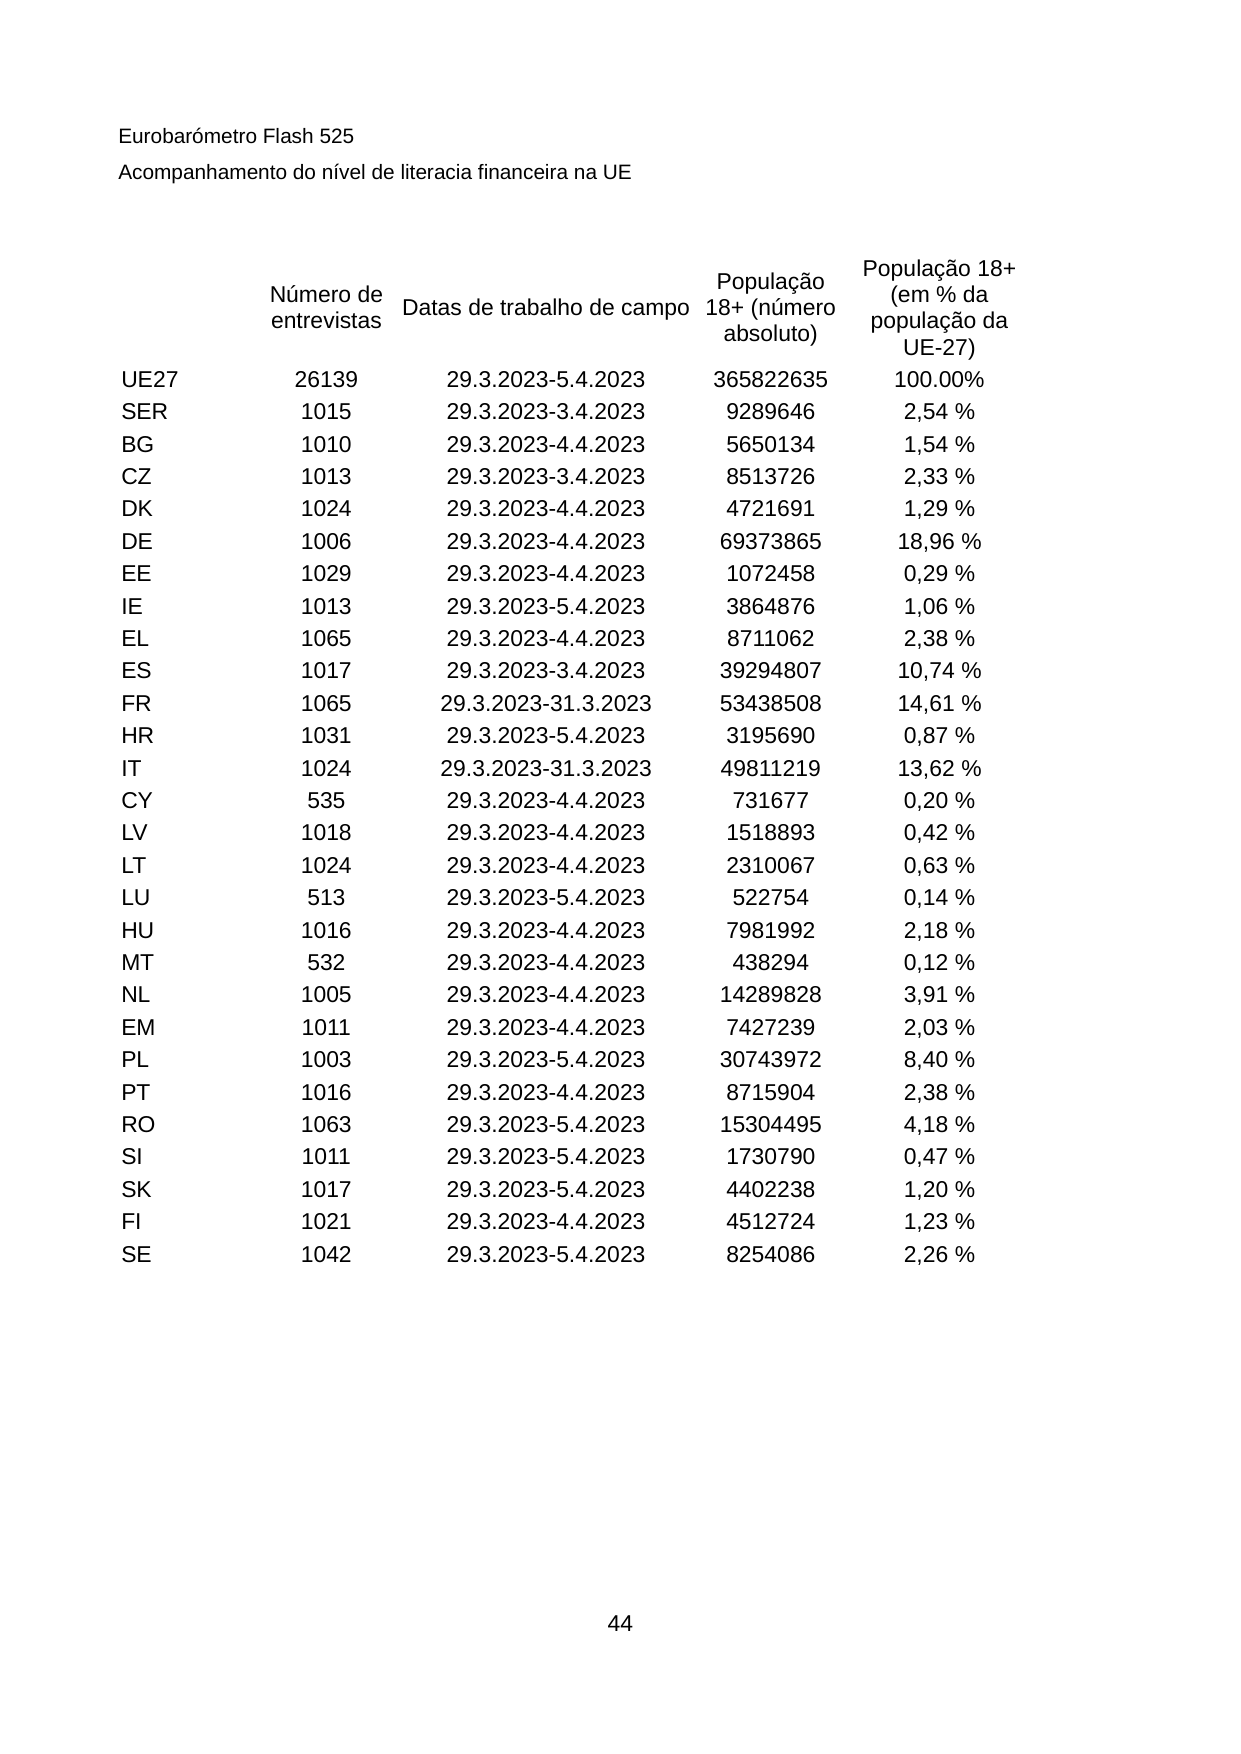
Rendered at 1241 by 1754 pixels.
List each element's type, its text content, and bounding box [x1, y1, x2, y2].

table_cell 10,74 % [845, 654, 1034, 687]
table_cell SI [118, 1140, 257, 1173]
table_cell 4721691 [696, 493, 845, 525]
table_cell 2,03 % [845, 1011, 1034, 1043]
table_cell 1063 [257, 1108, 395, 1140]
table_cell 29.3.2023-4.4.2023 [395, 849, 696, 881]
table_header [118, 252, 257, 363]
table_cell 15304495 [696, 1108, 845, 1140]
table_cell 29.3.2023-5.4.2023 [395, 1108, 696, 1140]
table_cell 1011 [257, 1011, 395, 1043]
table_cell 29.3.2023-5.4.2023 [395, 1140, 696, 1173]
table_cell HU [118, 914, 257, 946]
table_cell 1016 [257, 1076, 395, 1108]
table_cell EL [118, 622, 257, 654]
table_cell 29.3.2023-4.4.2023 [395, 784, 696, 816]
table_cell 1024 [257, 493, 395, 525]
table_cell 29.3.2023-4.4.2023 [395, 525, 696, 557]
table_cell EE [118, 557, 257, 589]
table_cell 29.3.2023-4.4.2023 [395, 816, 696, 849]
table_cell 1,23 % [845, 1205, 1034, 1237]
table_cell DE [118, 525, 257, 557]
table_cell 0,12 % [845, 946, 1034, 978]
table_cell 731677 [696, 784, 845, 816]
table_cell 69373865 [696, 525, 845, 557]
table_cell 29.3.2023-5.4.2023 [395, 363, 696, 395]
table_cell 29.3.2023-4.4.2023 [395, 1076, 696, 1108]
table_cell RO [118, 1108, 257, 1140]
table_cell 1013 [257, 460, 395, 492]
table_cell 532 [257, 946, 395, 978]
table_cell 7427239 [696, 1011, 845, 1043]
table_cell 2,38 % [845, 1076, 1034, 1108]
table_cell FR [118, 687, 257, 719]
table_cell 438294 [696, 946, 845, 978]
table_cell 29.3.2023-31.3.2023 [395, 687, 696, 719]
table_cell 18,96 % [845, 525, 1034, 557]
table_cell 7981992 [696, 914, 845, 946]
table_cell 4512724 [696, 1205, 845, 1237]
table_cell 1,54 % [845, 428, 1034, 460]
table_cell IT [118, 752, 257, 784]
table_cell LU [118, 881, 257, 913]
table_cell 0,14 % [845, 881, 1034, 913]
table_header Número de entrevistas [257, 252, 395, 363]
table_cell 1029 [257, 557, 395, 589]
table_cell SE [118, 1238, 257, 1270]
table_cell BG [118, 428, 257, 460]
table_cell 2,38 % [845, 622, 1034, 654]
table_cell UE27 [118, 363, 257, 395]
table_cell 29.3.2023-4.4.2023 [395, 978, 696, 1011]
table_cell 29.3.2023-4.4.2023 [395, 622, 696, 654]
table_cell 1006 [257, 525, 395, 557]
table_cell 0,47 % [845, 1140, 1034, 1173]
table_cell 1021 [257, 1205, 395, 1237]
table_cell 1042 [257, 1238, 395, 1270]
table_header População 18+ (número absoluto) [696, 252, 845, 363]
table_cell DK [118, 493, 257, 525]
table_cell 2,54 % [845, 395, 1034, 428]
table_cell 29.3.2023-5.4.2023 [395, 1173, 696, 1205]
table_cell IE [118, 590, 257, 622]
table_cell MT [118, 946, 257, 978]
table_cell 26139 [257, 363, 395, 395]
table_cell 14289828 [696, 978, 845, 1011]
table_cell CY [118, 784, 257, 816]
table_cell 1010 [257, 428, 395, 460]
table_cell 1017 [257, 1173, 395, 1205]
table_cell 1015 [257, 395, 395, 428]
table_cell 4402238 [696, 1173, 845, 1205]
table_cell 1016 [257, 914, 395, 946]
table_cell 8254086 [696, 1238, 845, 1270]
table_cell 29.3.2023-4.4.2023 [395, 1205, 696, 1237]
table_cell 29.3.2023-5.4.2023 [395, 1043, 696, 1076]
table_cell 53438508 [696, 687, 845, 719]
table_cell 29.3.2023-3.4.2023 [395, 395, 696, 428]
table_cell 1017 [257, 654, 395, 687]
table_cell 14,61 % [845, 687, 1034, 719]
table_cell 29.3.2023-5.4.2023 [395, 881, 696, 913]
table_cell 0,20 % [845, 784, 1034, 816]
table_header Datas de trabalho de campo [395, 252, 696, 363]
table_cell LV [118, 816, 257, 849]
table_cell 1011 [257, 1140, 395, 1173]
table_cell 100.00% [845, 363, 1034, 395]
table_cell 29.3.2023-3.4.2023 [395, 460, 696, 492]
table_cell 1024 [257, 849, 395, 881]
table_cell 3195690 [696, 719, 845, 752]
table_cell 1031 [257, 719, 395, 752]
table_cell NL [118, 978, 257, 1011]
table_cell LT [118, 849, 257, 881]
table_cell 365822635 [696, 363, 845, 395]
table_cell 29.3.2023-3.4.2023 [395, 654, 696, 687]
table_cell 1018 [257, 816, 395, 849]
table_cell 2,33 % [845, 460, 1034, 492]
table_cell 0,63 % [845, 849, 1034, 881]
table_cell 3864876 [696, 590, 845, 622]
table_cell 535 [257, 784, 395, 816]
table_cell 8,40 % [845, 1043, 1034, 1076]
table_cell 0,29 % [845, 557, 1034, 589]
table_cell 1730790 [696, 1140, 845, 1173]
table_cell 1024 [257, 752, 395, 784]
table_cell HR [118, 719, 257, 752]
table_cell 49811219 [696, 752, 845, 784]
table_cell 1,20 % [845, 1173, 1034, 1205]
table_cell 0,42 % [845, 816, 1034, 849]
table_cell 1065 [257, 622, 395, 654]
table_cell 1,29 % [845, 493, 1034, 525]
table_cell 1005 [257, 978, 395, 1011]
table_cell SK [118, 1173, 257, 1205]
table_cell 1,06 % [845, 590, 1034, 622]
table_cell 4,18 % [845, 1108, 1034, 1140]
table_cell 8711062 [696, 622, 845, 654]
table_cell 3,91 % [845, 978, 1034, 1011]
table_cell 29.3.2023-5.4.2023 [395, 719, 696, 752]
table_cell 29.3.2023-4.4.2023 [395, 493, 696, 525]
table_cell CZ [118, 460, 257, 492]
table_cell 1013 [257, 590, 395, 622]
table_cell 39294807 [696, 654, 845, 687]
table_cell PT [118, 1076, 257, 1108]
table_cell 0,87 % [845, 719, 1034, 752]
table_cell 9289646 [696, 395, 845, 428]
table_cell 1072458 [696, 557, 845, 589]
table_cell 513 [257, 881, 395, 913]
table_cell 13,62 % [845, 752, 1034, 784]
table_cell 8513726 [696, 460, 845, 492]
table_header População 18+ (em % da população da UE-27) [845, 252, 1034, 363]
table_cell 29.3.2023-4.4.2023 [395, 428, 696, 460]
table_cell SER [118, 395, 257, 428]
table_cell 2,18 % [845, 914, 1034, 946]
table_cell 29.3.2023-5.4.2023 [395, 1238, 696, 1270]
table_cell 522754 [696, 881, 845, 913]
table_cell PL [118, 1043, 257, 1076]
table_cell 1003 [257, 1043, 395, 1076]
table_cell EM [118, 1011, 257, 1043]
table_cell 29.3.2023-4.4.2023 [395, 914, 696, 946]
table_cell 29.3.2023-31.3.2023 [395, 752, 696, 784]
table_cell 30743972 [696, 1043, 845, 1076]
table_cell 29.3.2023-4.4.2023 [395, 557, 696, 589]
table_cell 2310067 [696, 849, 845, 881]
table_cell 2,26 % [845, 1238, 1034, 1270]
table_cell 1518893 [696, 816, 845, 849]
table_cell FI [118, 1205, 257, 1237]
table_cell 1065 [257, 687, 395, 719]
table_cell 29.3.2023-4.4.2023 [395, 946, 696, 978]
table_cell 8715904 [696, 1076, 845, 1108]
table_cell 5650134 [696, 428, 845, 460]
table_cell 29.3.2023-4.4.2023 [395, 1011, 696, 1043]
table_cell 29.3.2023-5.4.2023 [395, 590, 696, 622]
table_cell ES [118, 654, 257, 687]
